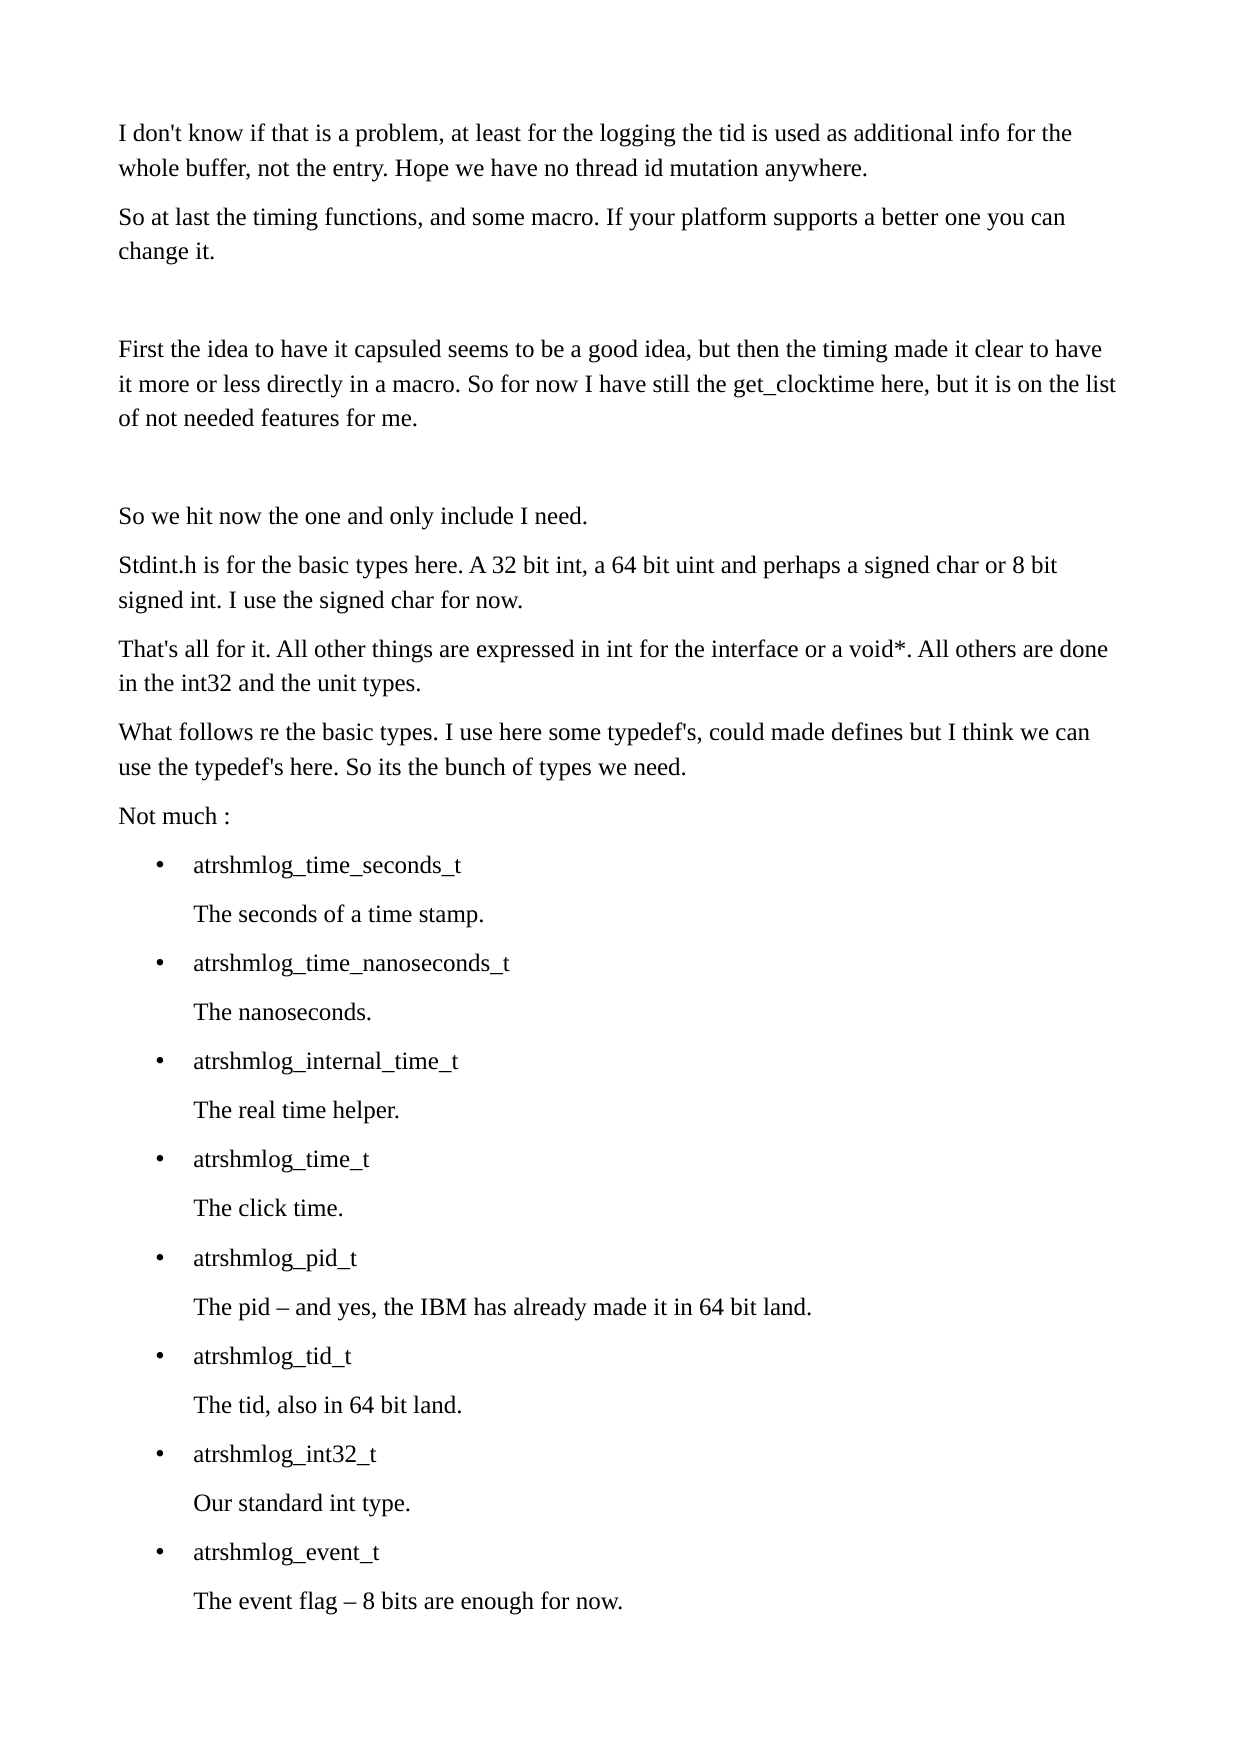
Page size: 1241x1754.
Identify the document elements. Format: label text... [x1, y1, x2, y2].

list atrshmlog_event_t [156, 1537, 1122, 1566]
list The nanoseconds. [156, 997, 1122, 1026]
list atrshmlog_time_t [156, 1144, 1122, 1173]
text Stdint.h is for the basic types here. A 32 bit int, a 64 bit uint and perhaps a signed char or 8 bit signed int. I use the signed char for now. [118, 550, 1122, 614]
list The click time. [156, 1193, 1122, 1222]
list atrshmlog_tid_t [156, 1341, 1122, 1369]
list atrshmlog_int32_t [156, 1439, 1122, 1468]
list The seconds of a time stamp. [156, 899, 1122, 928]
text I don't know if that is a problem, at least for the logging the tid is used as additional info for the whole buffer, not the entry. Hope we have no thread id mutation anywhere. [118, 118, 1122, 181]
text What follows re the basic types. I use here some typedef's, could made defines but I think we can use the typedef's here. So its the bunch of types we need. [118, 717, 1122, 781]
text So at last the timing functions, and some macro. If your platform supports a better one you can change it. [118, 202, 1122, 265]
list atrshmlog_pid_t [156, 1243, 1122, 1271]
list The pid – and yes, the IBM has already made it in 64 bit land. [156, 1292, 1122, 1320]
list atrshmlog_time_seconds_t [156, 850, 1122, 879]
list atrshmlog_internal_time_t [156, 1046, 1122, 1075]
list atrshmlog_time_nanoseconds_t [156, 948, 1122, 977]
list The event flag – 8 bits are enough for now. [156, 1586, 1122, 1615]
text Not much : [118, 801, 1122, 830]
list The real time helper. [156, 1095, 1122, 1124]
list The tid, also in 64 bit land. [156, 1390, 1122, 1418]
text First the idea to have it capsuled seems to be a good idea, but then the timing made it clear to have it more or less directly in a macro. So for now I have still the get_clocktime here, but it is on the list of not needed features for me. [118, 334, 1122, 432]
text So we hit now the one and only include I need. [118, 501, 1122, 530]
list Our standard int type. [156, 1488, 1122, 1517]
text That's all for it. All other things are expressed in int for the interface or a void*. All others are done in the int32 and the unit types. [118, 634, 1122, 697]
